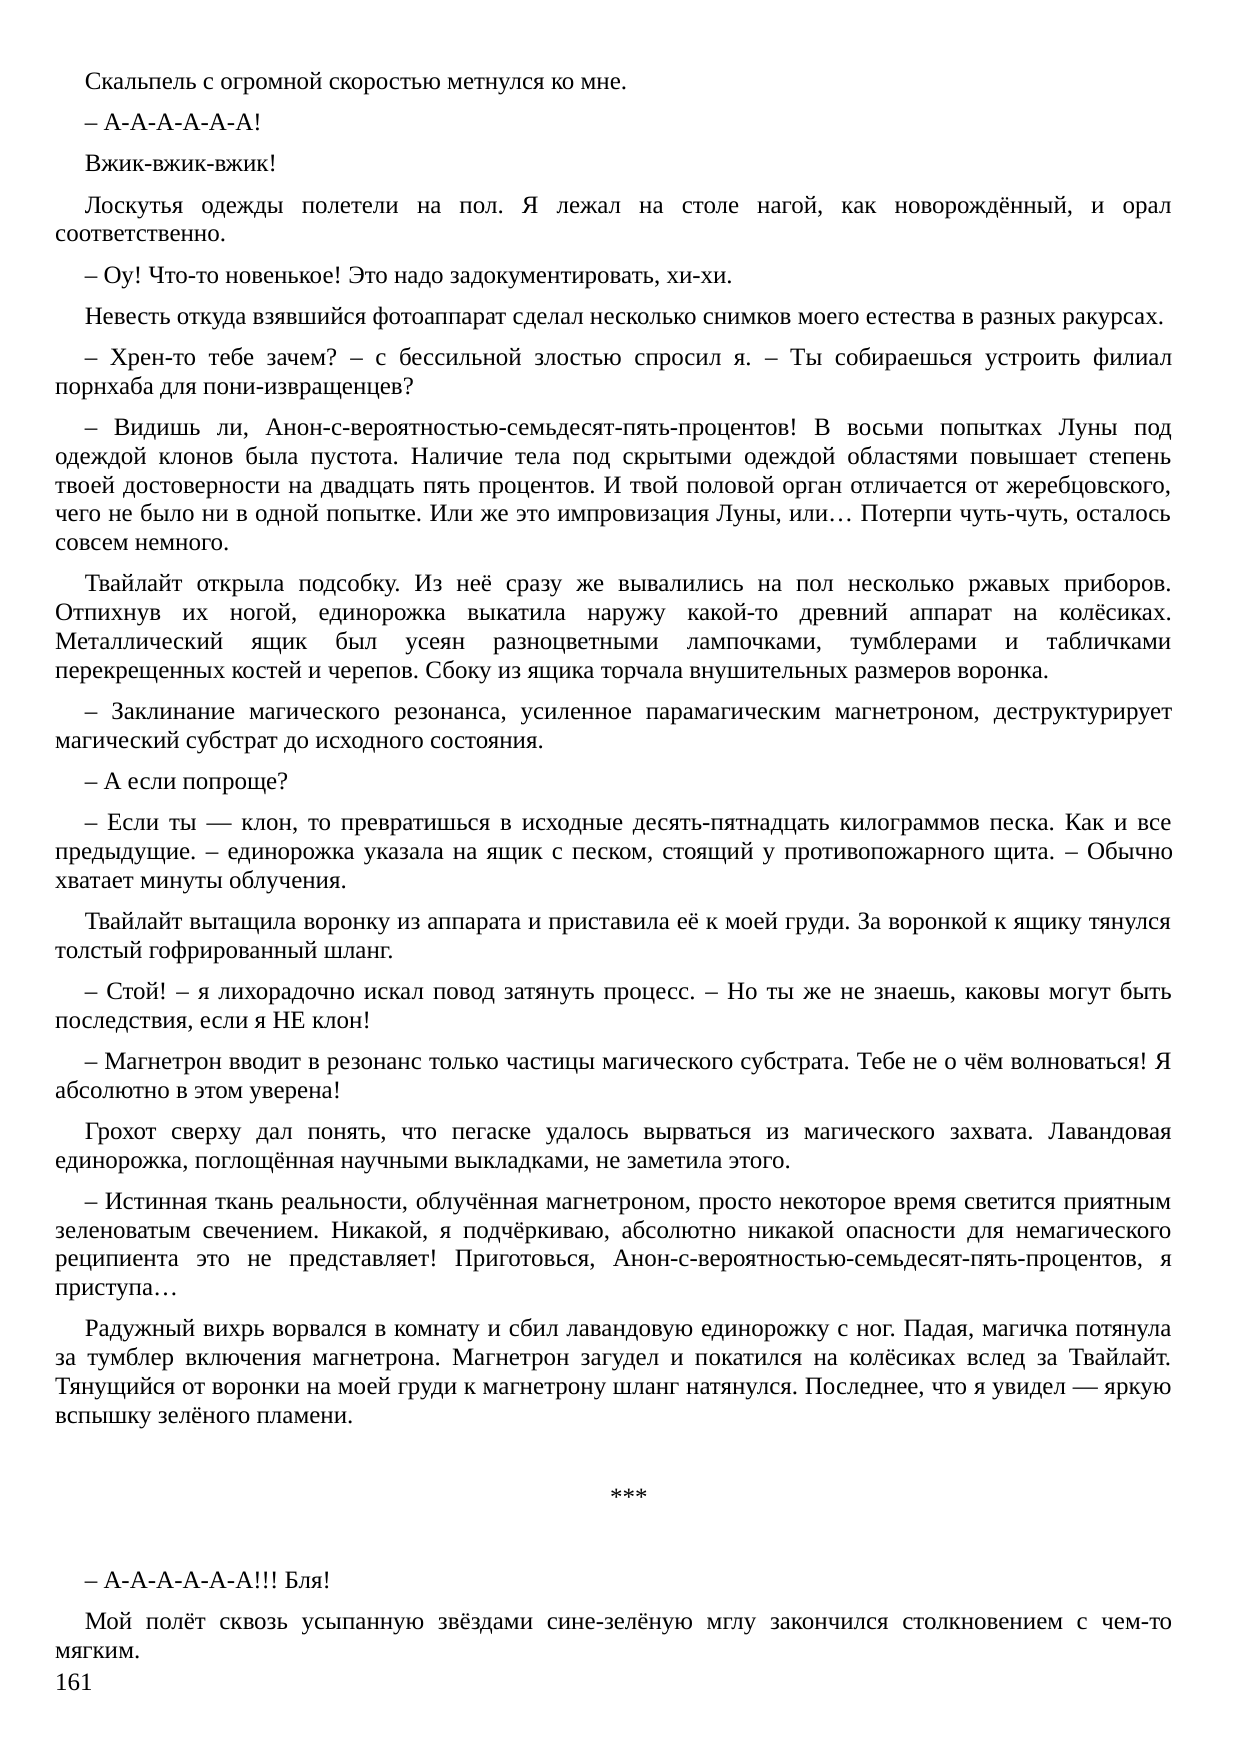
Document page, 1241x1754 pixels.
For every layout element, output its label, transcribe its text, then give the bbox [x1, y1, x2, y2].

text Радужный вихрь ворвался в комнату и сбил лавандовую единорожку с ног. Падая, магичка потянула за тумблер включения магнетрона. Магнетрон загудел и покатился на колёсиках вслед за Твайлайт. Тянущийся от воронки на моей груди к магнетрону шланг натянулся. Последнее, что я увидел — яркую вспышку зелёного пламени. [55, 1313, 1173, 1428]
text – А-А-А-А-А-А!!! Бля! [55, 1565, 1173, 1593]
text – Истинная ткань реальности, облучённая магнетроном, просто некоторое время светится приятным зеленоватым свечением. Никакой, я подчёркиваю, абсолютно никакой опасности для немагического реципиента это не представляет! Приготовься, Анон-с-вероятностью-семьдесят-пять-процентов, я приступа… [55, 1186, 1173, 1301]
text – Магнетрон вводит в резонанс только частицы магического субстрата. Тебе не о чём волноваться! Я абсолютно в этом уверена! [55, 1046, 1173, 1103]
text – Заклинание магического резонанса, усиленное парамагическим магнетроном, деструктурирует магический субстрат до исходного состояния. [55, 696, 1173, 753]
text Твайлайт вытащила воронку из аппарата и приставила её к моей груди. За воронкой к ящику тянулся толстый гофрированный шланг. [55, 906, 1173, 963]
text – Если ты — клон, то превратишься в исходные десять-пятнадцать килограммов песка. Как и все предыдущие. – единорожка указала на ящик с песком, стоящий у противопожарного щита. – Обычно хватает минуты облучения. [55, 807, 1173, 893]
text Твайлайт открыла подсобку. Из неё сразу же вывалились на пол несколько ржавых приборов. Отпихнув их ногой, единорожка выкатила наружу какой-то древний аппарат на колёсиках. Металлический ящик был усеян разноцветными лампочками, тумблерами и табличками перекрещенных костей и черепов. Сбоку из ящика торчала внушительных размеров воронка. [55, 568, 1173, 683]
text – А-А-А-А-А-А! [55, 107, 1173, 136]
text – Хрен-то тебе зачем? – с бессильной злостью спросил я. – Ты собираешься устроить филиал порнхаба для пони-извращенцев? [55, 342, 1173, 400]
text *** [55, 1482, 1173, 1511]
text Грохот сверху дал понять, что пегаске удалось вырваться из магического захвата. Лавандовая единорожка, поглощённая научными выкладками, не заметила этого. [55, 1116, 1173, 1173]
text Скальпель с огромной скоростью метнулся ко мне. [55, 66, 1173, 95]
text Вжик-вжик-вжик! [55, 148, 1173, 177]
text – Видишь ли, Анон-с-вероятностью-семьдесят-пять-процентов! В восьми попытках Луны под одеждой клонов была пустота. Наличие тела под скрытыми одеждой областями повышает степень твоей достоверности на двадцать пять процентов. И твой половой орган отличается от жеребцовского, чего не было ни в одной попытке. Или же это импровизация Луны, или… Потерпи чуть-чуть, осталось совсем немного. [55, 412, 1173, 556]
text – Стой! – я лихорадочно искал повод затянуть процесс. – Но ты же не знаешь, каковы могут быть последствия, если я НЕ клон! [55, 976, 1173, 1033]
text Невесть откуда взявшийся фотоаппарат сделал несколько снимков моего естества в разных ракурсах. [55, 301, 1173, 330]
text Лоскутья одежды полетели на пол. Я лежал на столе нагой, как новорождённый, и орал соответственно. [55, 190, 1173, 247]
text – Оу! Что-то новенькое! Это надо задокументировать, хи-хи. [55, 260, 1173, 288]
text Мой полёт сквозь усыпанную звёздами сине-зелёную мглу закончился столкновением с чем-то мягким. [55, 1606, 1173, 1663]
text – А если попроще? [55, 766, 1173, 795]
